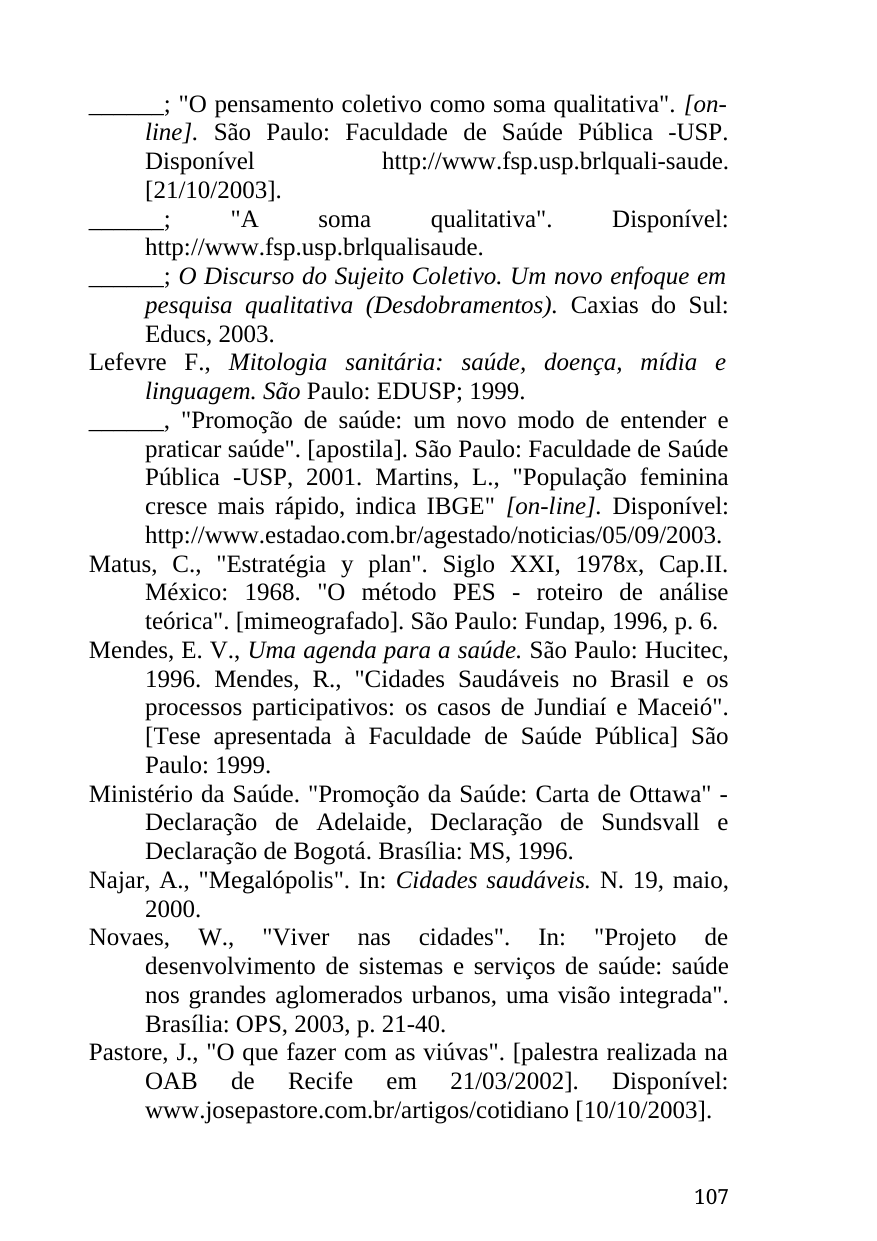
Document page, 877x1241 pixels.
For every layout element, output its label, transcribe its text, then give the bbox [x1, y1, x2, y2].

text Lefevre F., Mitologia sanitária: saúde, doença, mídia e linguagem. São Paulo: EDUSP; 1999. [89, 347, 729, 405]
text Matus, C., "Estratégia y plan". Siglo XXI, 1978x, Cap.II. México: 1968. "O método PES - roteiro de análise teórica". [mimeografado]. São Paulo: Fundap, 1996, p. 6. [89, 549, 729, 635]
text Mendes, E. V., Uma agenda para a saúde. São Paulo: Hucitec, 1996. Mendes, R., "Cidades Saudáveis no Brasil e os processos participativos: os casos de Jundiaí e Maceió". [Tese apresentada à Faculdade de Saúde Pública] São Paulo: 1999. [89, 635, 729, 779]
text Novaes, W., "Viver nas cidades". In: "Projeto de desenvolvimento de sistemas e serviços de saúde: saúde nos grandes aglomerados urbanos, uma visão integrada". Brasília: OPS, 2003, p. 21-40. [89, 922, 729, 1037]
text ______; O Discurso do Sujeito Coletivo. Um novo enfoque em pesquisa qualitativa (Desdobramentos). Caxias do Sul: Educs, 2003. [89, 261, 729, 347]
text Najar, A., "Megalópolis". In: Cidades saudáveis. N. 19, maio, 2000. [89, 865, 729, 922]
text ______; "A soma qualitativa". Disponível: http://www.fsp.usp.brlqualisaude. [89, 204, 729, 261]
text ______; "O pensamento coletivo como soma qualitativa". [on-line]. São Paulo: Faculdade de Saúde Pública -USP. Disponível http://www.fsp.usp.brlquali-saude. [21/10/2003]. [89, 89, 729, 204]
text Ministério da Saúde. "Promoção da Saúde: Carta de Ottawa" - Declaração de Adelaide, Declaração de Sundsvall e Declaração de Bogotá. Brasília: MS, 1996. [89, 779, 729, 865]
text ______, "Promoção de saúde: um novo modo de entender e praticar saúde". [apostila]. São Paulo: Faculdade de Saúde Pública -USP, 2001. Martins, L., "População feminina cresce mais rápido, indica IBGE" [on-line]. Disponível: http://www.estadao.com.br/agestado/noticias/05/09/2003. [89, 405, 729, 549]
text Pastore, J., "O que fazer com as viúvas". [palestra realizada na OAB de Recife em 21/03/2002]. Disponível: www.josepastore.com.br/artigos/cotidiano [10/10/2003]. [89, 1037, 729, 1124]
